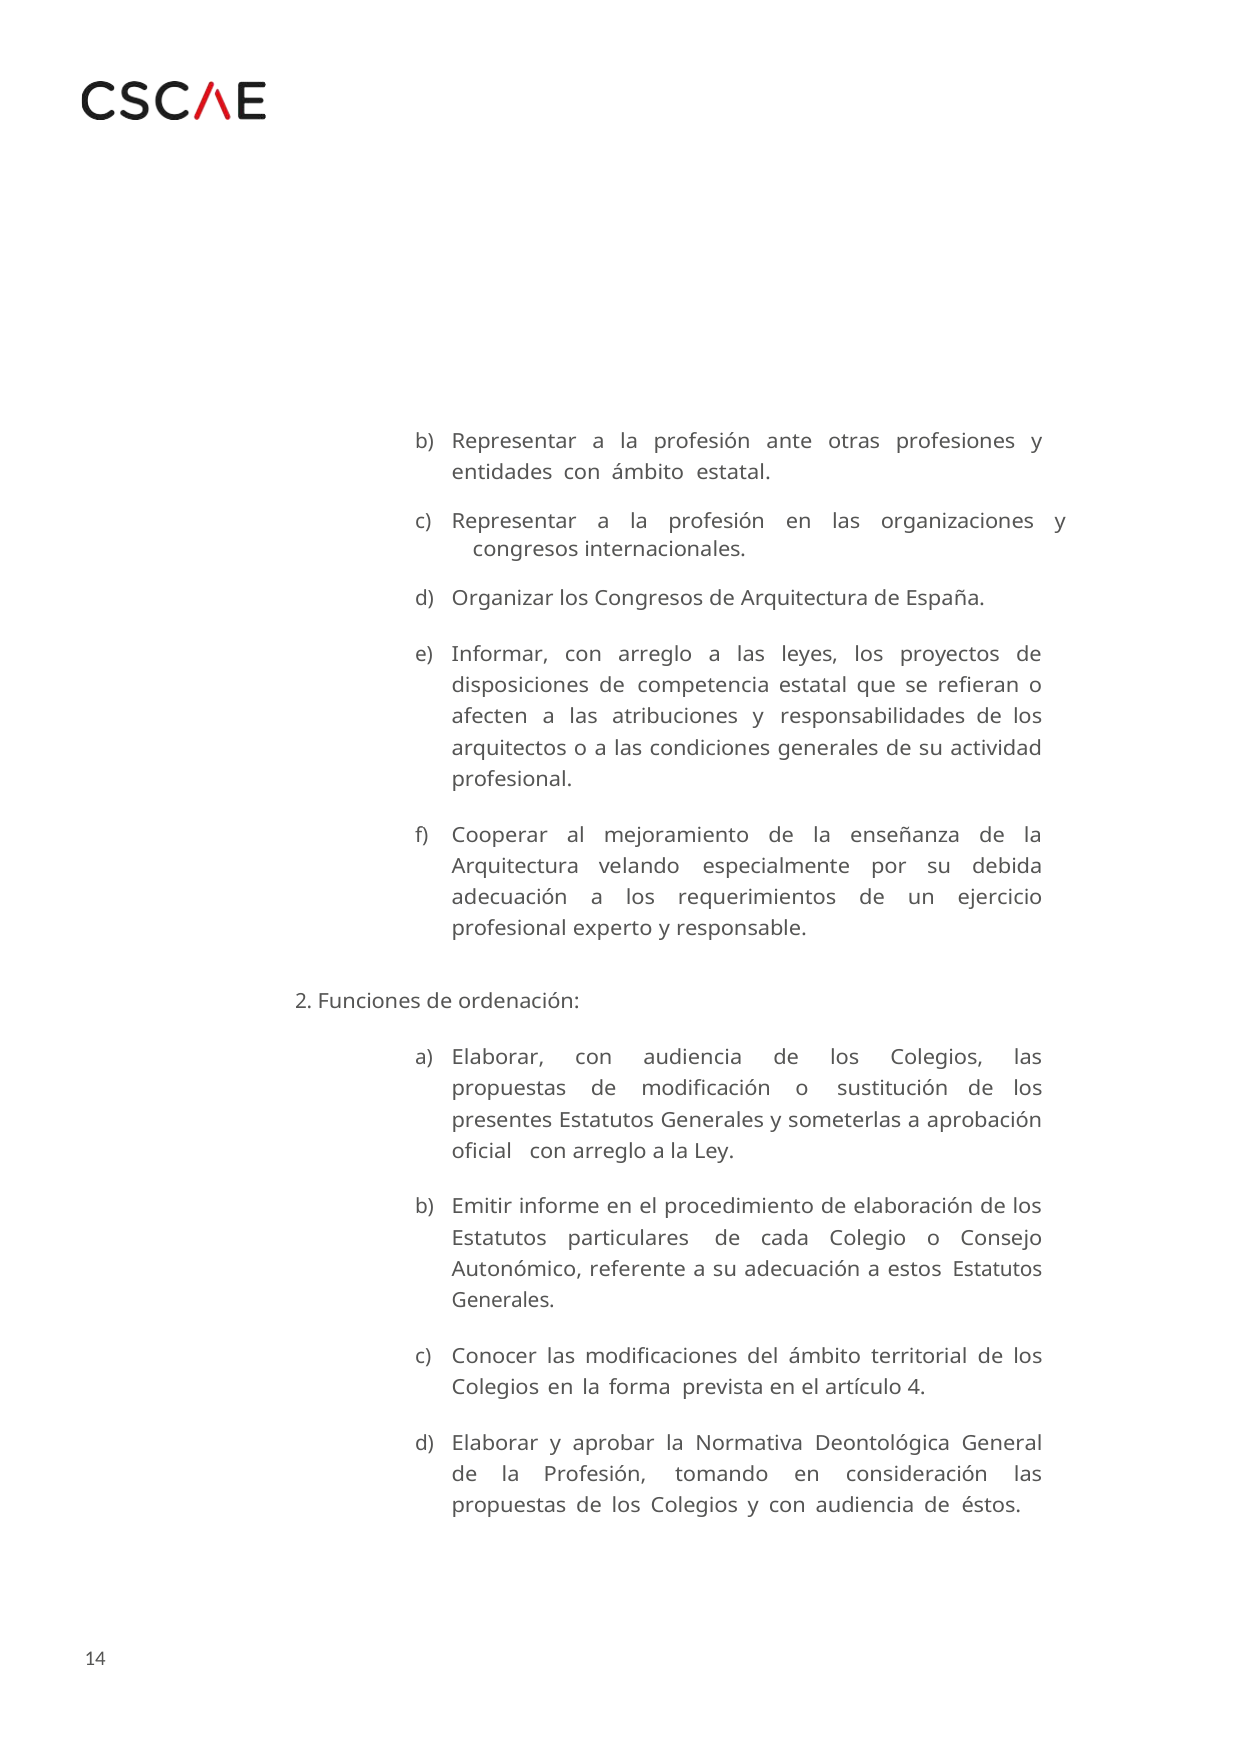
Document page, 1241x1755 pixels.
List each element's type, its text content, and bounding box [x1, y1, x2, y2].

list Cooperar al mejoramiento de la enseñanza de la Arquitectura velando especialmente por su debida adecuación a los requerimientos de un ejercicio profesional experto y responsable. [415, 817, 1042, 942]
list Organizar los Congresos de Arquitectura de España. [415, 583, 1066, 611]
list Elaborar y aprobar la Normativa Deontológica General de la Profesión, tomando en consideración las propuestas de los Colegios y con audiencia de éstos. [415, 1425, 1042, 1519]
list Informar, con arreglo a las leyes, los proyectos de disposiciones de competencia estatal que se reﬁeran o afecten a las atribuciones y responsabilidades de los arquitectos o a las condiciones generales de su actividad profesional. [415, 636, 1042, 793]
list Representar a la profesión en las organizaciones y congresos internacionales. [415, 506, 1066, 563]
list Representar a la profesión ante otras profesiones y entidades con ámbito estatal. [415, 423, 1042, 486]
list Emitir informe en el procedimiento de elaboración de los Estatutos particulares de cada Colegio o Consejo Autonómico, referente a su adecuación a estos Estatutos Generales. [415, 1189, 1042, 1314]
list Elaborar, con audiencia de los Colegios, las propuestas de modiﬁcación o sustitución de los presentes Estatutos Generales y someterlas a aprobación oﬁcial con arreglo a la Ley. [415, 1039, 1042, 1164]
list Conocer las modiﬁcaciones del ámbito territorial de los Colegios en la forma prevista en el artículo 4. [415, 1338, 1042, 1401]
list Funciones de ordenación: [295, 986, 1066, 1014]
